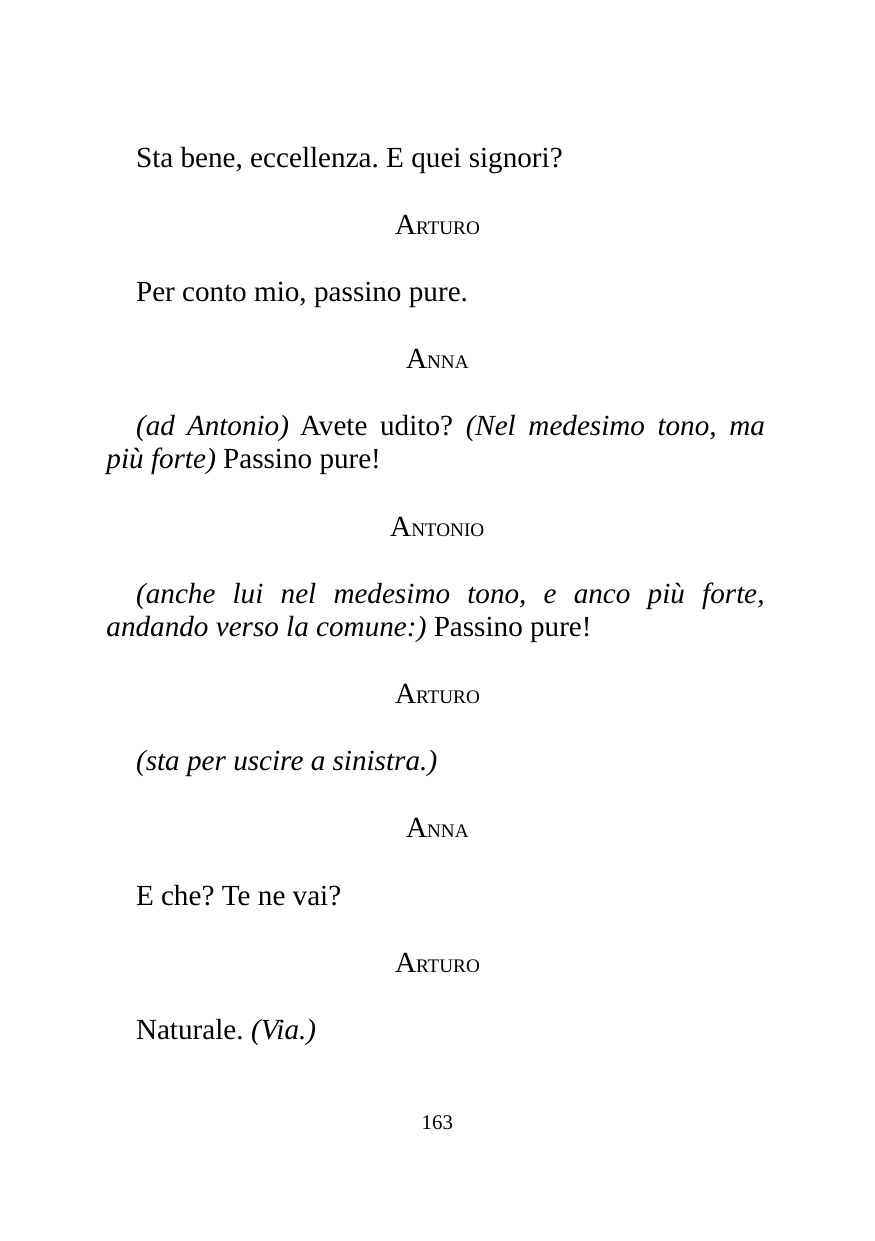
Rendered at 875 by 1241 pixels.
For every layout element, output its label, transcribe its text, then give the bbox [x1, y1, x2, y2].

text Anna [106, 341, 768, 374]
text Arturo [106, 676, 768, 710]
text Per conto mio, passino pure. [106, 274, 768, 307]
text Antonio [106, 509, 768, 542]
text E che? Te ne vai? [106, 878, 768, 911]
text (ad Antonio) Avete udito? (Nel medesimo tono, ma più forte) Passino pure! [106, 408, 768, 475]
text Naturale. (Via.) [106, 1012, 768, 1045]
text (sta per uscire a sinistra.) [106, 743, 768, 777]
text Arturo [106, 945, 768, 978]
text Arturo [106, 207, 768, 240]
text Sta bene, eccellenza. E quei signori? [106, 140, 768, 173]
text Anna [106, 811, 768, 844]
text (anche lui nel medesimo tono, e anco più forte, andando verso la comune:) Passino pure! [106, 576, 768, 643]
